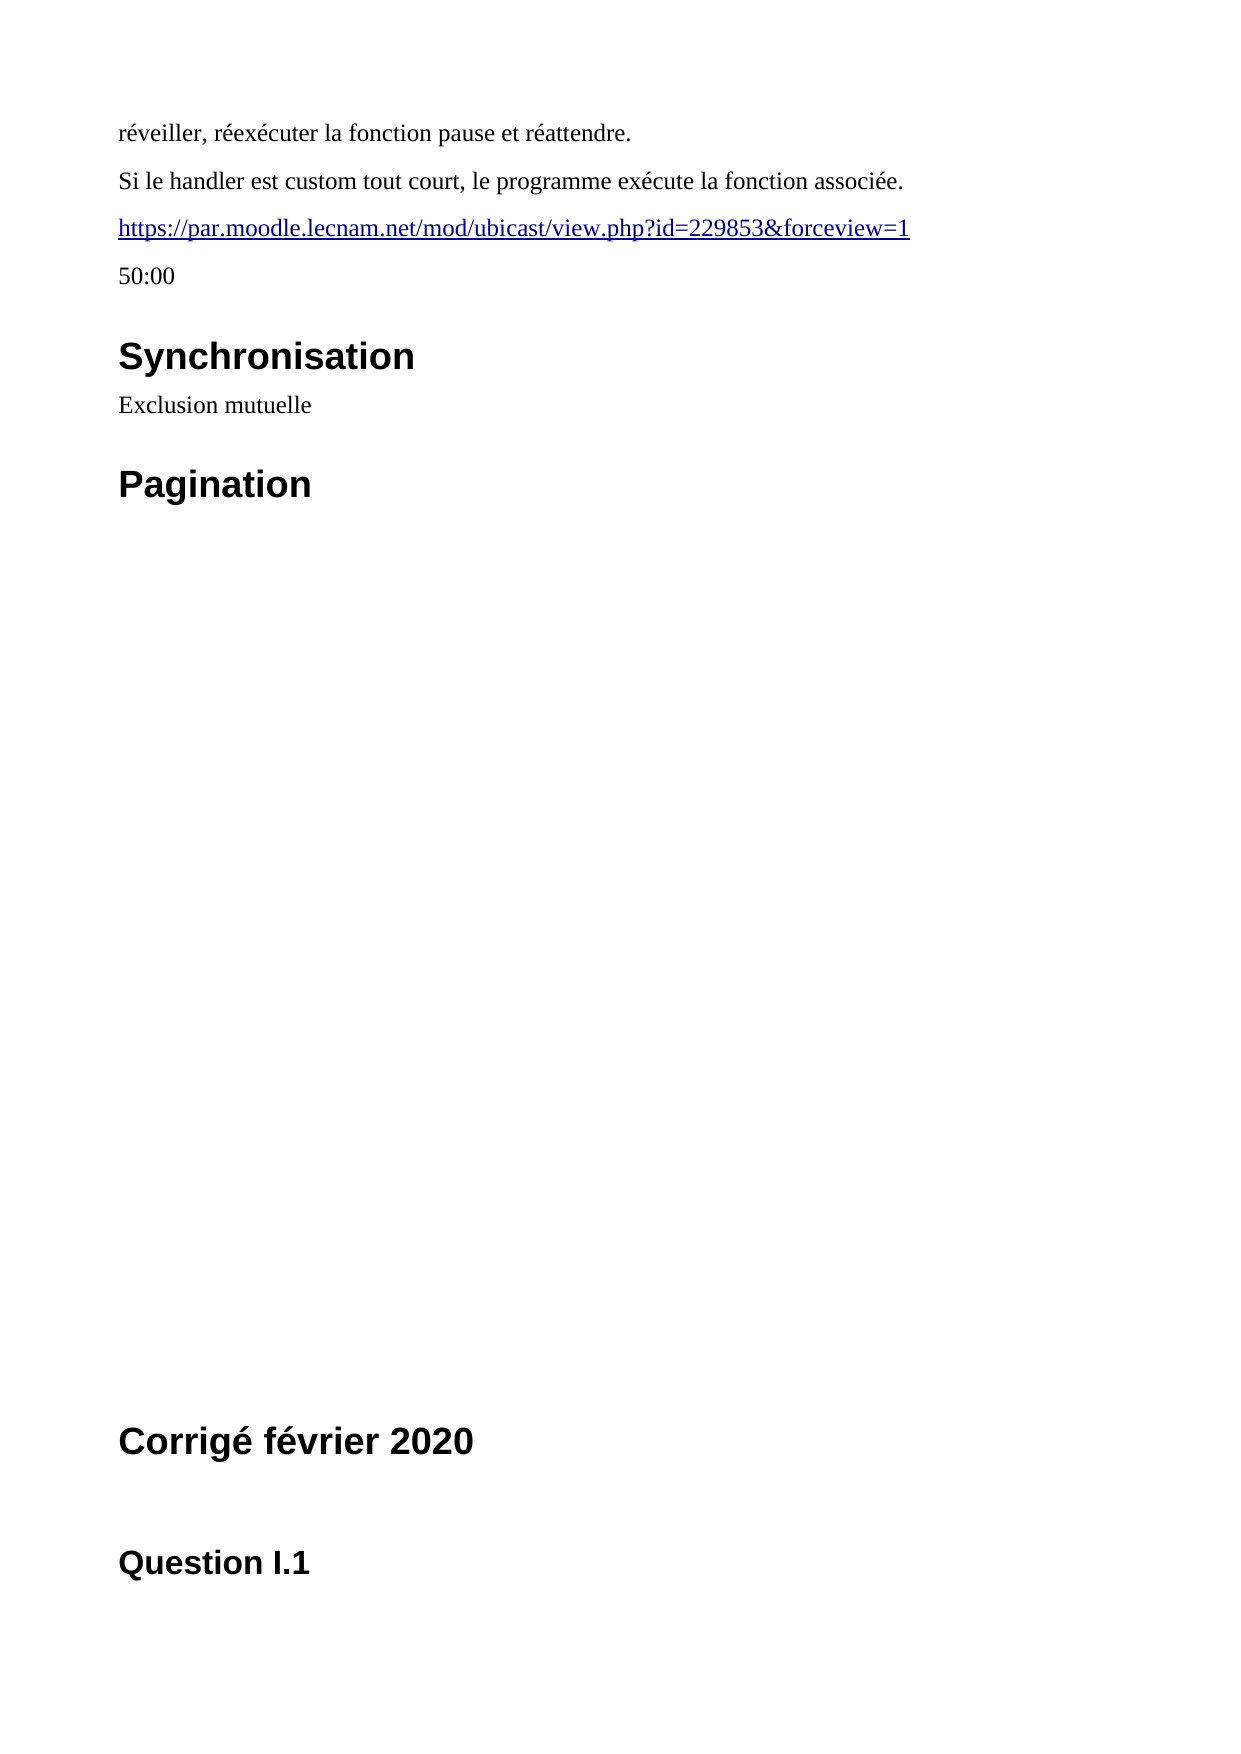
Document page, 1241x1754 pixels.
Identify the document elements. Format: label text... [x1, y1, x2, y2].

subtitle Pagination [118, 462, 1122, 506]
text réveiller, réexécuter la fonction pause et réattendre. [118, 118, 1122, 147]
text 50:00 [118, 261, 1122, 290]
text https://par.moodle.lecnam.net/mod/ubicast/view.php?id=229853&forceview=1 [118, 213, 1122, 242]
subtitle Corrigé février 2020 [118, 1419, 1122, 1462]
text Si le handler est custom tout court, le programme exécute la fonction associée. [118, 166, 1122, 194]
text Exclusion mutuelle [118, 390, 1122, 418]
subtitle Question I.1 [118, 1543, 1122, 1582]
subtitle Synchronisation [118, 333, 1122, 377]
